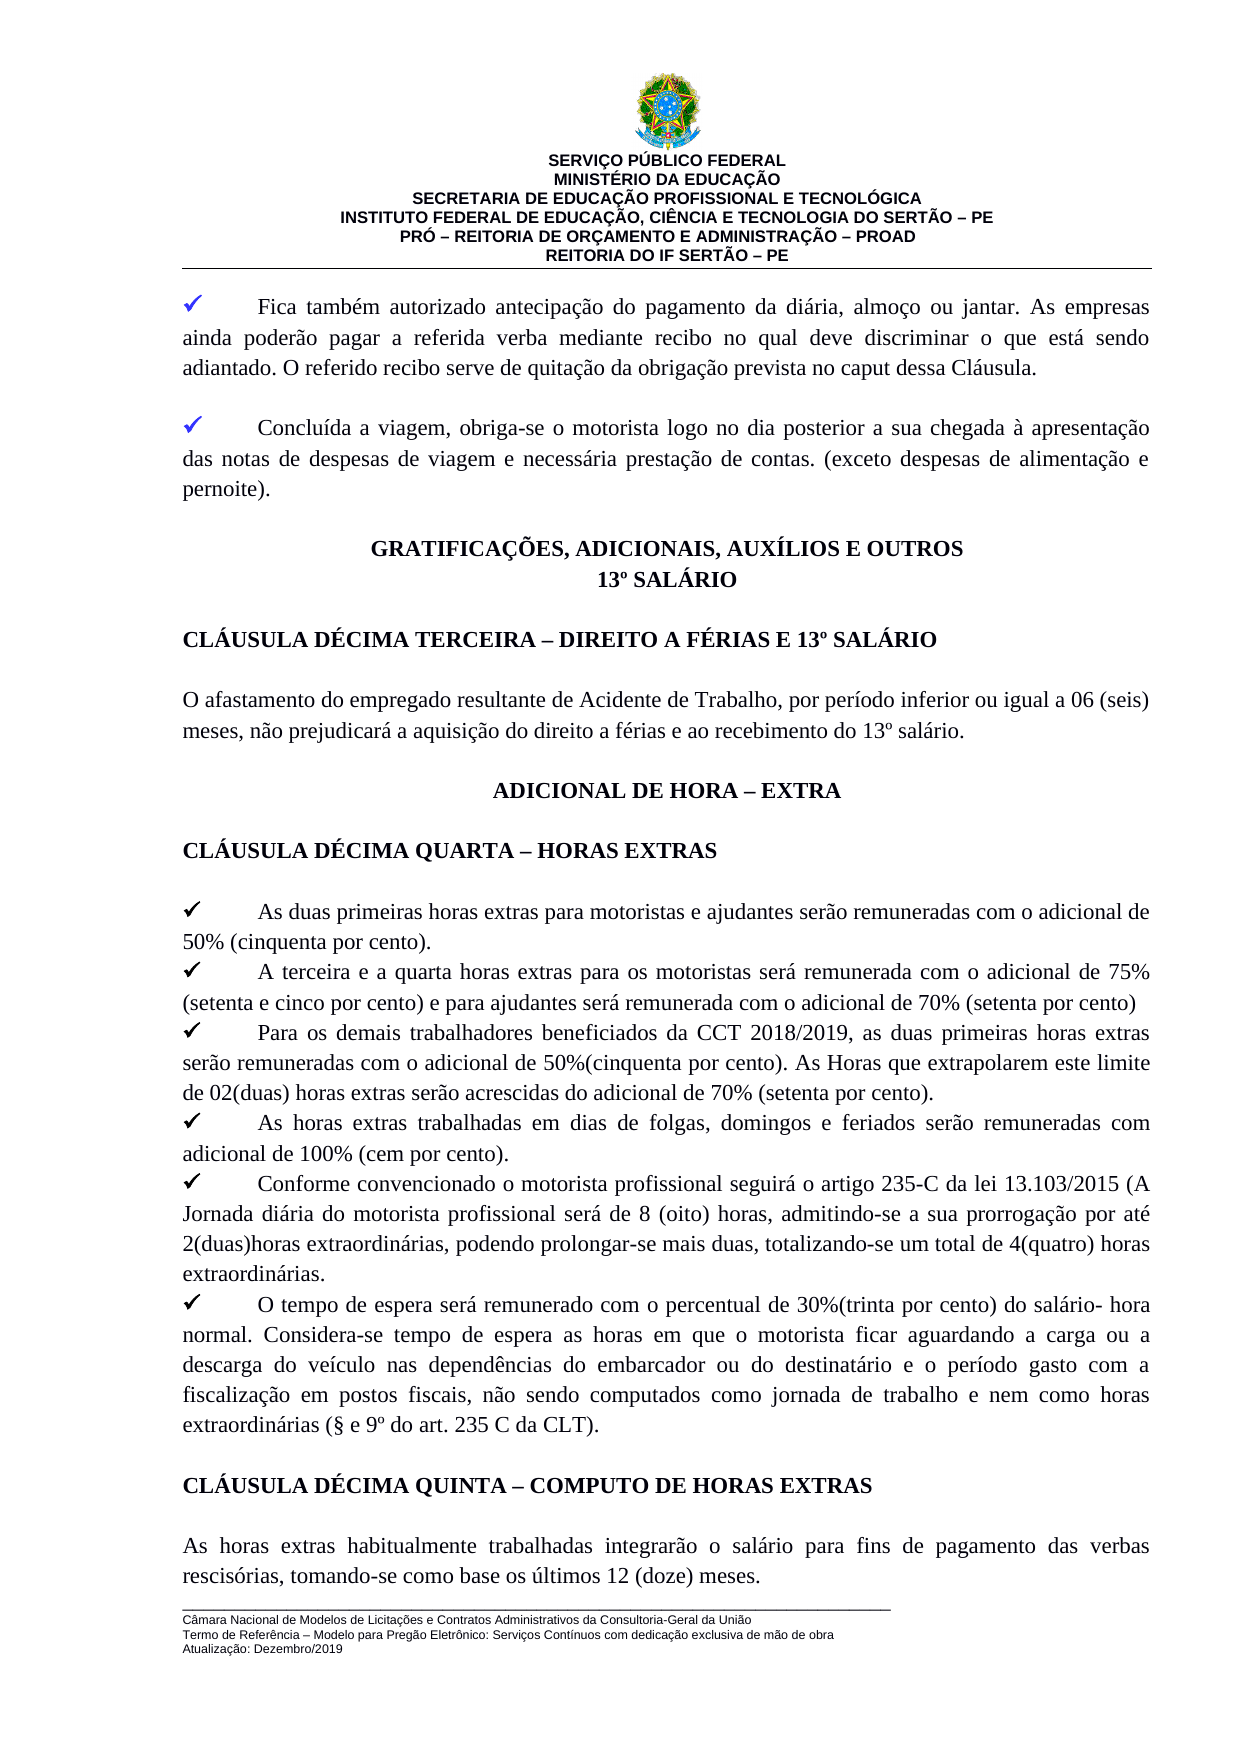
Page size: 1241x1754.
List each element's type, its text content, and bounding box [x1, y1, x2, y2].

list Conforme convencionado o motorista profissional seguirá o artigo 235-C da lei 13.103/2015 (A Jornada diária do motorista profissional será de 8 (oito) horas, admitindo-se a sua prorrogação por até 2(duas)horas extraordinárias, podendo prolongar-se mais duas, totalizando-se um total de 4(quatro) horas extraordinárias. [182, 1170, 1152, 1287]
text CLÁUSULA DÉCIMA TERCEIRA – DIREITO A FÉRIAS E 13º SALÁRIO [182, 626, 1152, 652]
list Concluída a viagem, obriga-se o motorista logo no dia posterior a sua chegada à apresentação das notas de despesas de viagem e necessária prestação de contas. (exceto despesas de alimentação e pernoite). [182, 414, 1152, 501]
text O afastamento do empregado resultante de Acidente de Trabalho, por período inferior ou igual a 06 (seis) meses, não prejudicará a aquisição do direito a férias e ao recebimento do 13º salário. [182, 687, 1152, 743]
text 13º SALÁRIO [182, 566, 1152, 592]
list A terceira e a quarta horas extras para os motoristas será remunerada com o adicional de 75%(setenta e cinco por cento) e para ajudantes será remunerada com o adicional de 70% (setenta por cento) [182, 958, 1152, 1015]
text As horas extras habitualmente trabalhadas integrarão o salário para fins de pagamento das verbas rescisórias, tomando-se como base os últimos 12 (doze) meses. [182, 1532, 1152, 1589]
text CLÁUSULA DÉCIMA QUINTA – COMPUTO DE HORAS EXTRAS [182, 1472, 1152, 1498]
list O tempo de espera será remunerado com o percentual de 30%(trinta por cento) do salário- hora normal. Considera-se tempo de espera as horas em que o motorista ficar aguardando a carga ou a descarga do veículo nas dependências do embarcador ou do destinatário e o período gasto com a fiscalização em postos fiscais, não sendo computados como jornada de trabalho e nem como horas extraordinárias (§ e 9º do art. 235 C da CLT). [182, 1291, 1152, 1438]
text ADICIONAL DE HORA – EXTRA [182, 777, 1152, 803]
list As duas primeiras horas extras para motoristas e ajudantes serão remuneradas com o adicional de 50% (cinquenta por cento). [182, 898, 1152, 954]
text GRATIFICAÇÕES, ADICIONAIS, AUXÍLIOS E OUTROS [182, 536, 1152, 562]
list Para os demais trabalhadores beneficiados da CCT 2018/2019, as duas primeiras horas extras serão remuneradas com o adicional de 50%(cinquenta por cento). As Horas que extrapolarem este limite de 02(duas) horas extras serão acrescidas do adicional de 70% (setenta por cento). [182, 1019, 1152, 1106]
text CLÁUSULA DÉCIMA QUARTA – HORAS EXTRAS [182, 838, 1152, 864]
list As horas extras trabalhadas em dias de folgas, domingos e feriados serão remuneradas com adicional de 100% (cem por cento). [182, 1109, 1152, 1166]
list Fica também autorizado antecipação do pagamento da diária, almoço ou jantar. As empresas ainda poderão pagar a referida verba mediante recibo no qual deve discriminar o que está sendo adiantado. O referido recibo serve de quitação da obrigação prevista no caput dessa Cláusula. [182, 293, 1152, 380]
